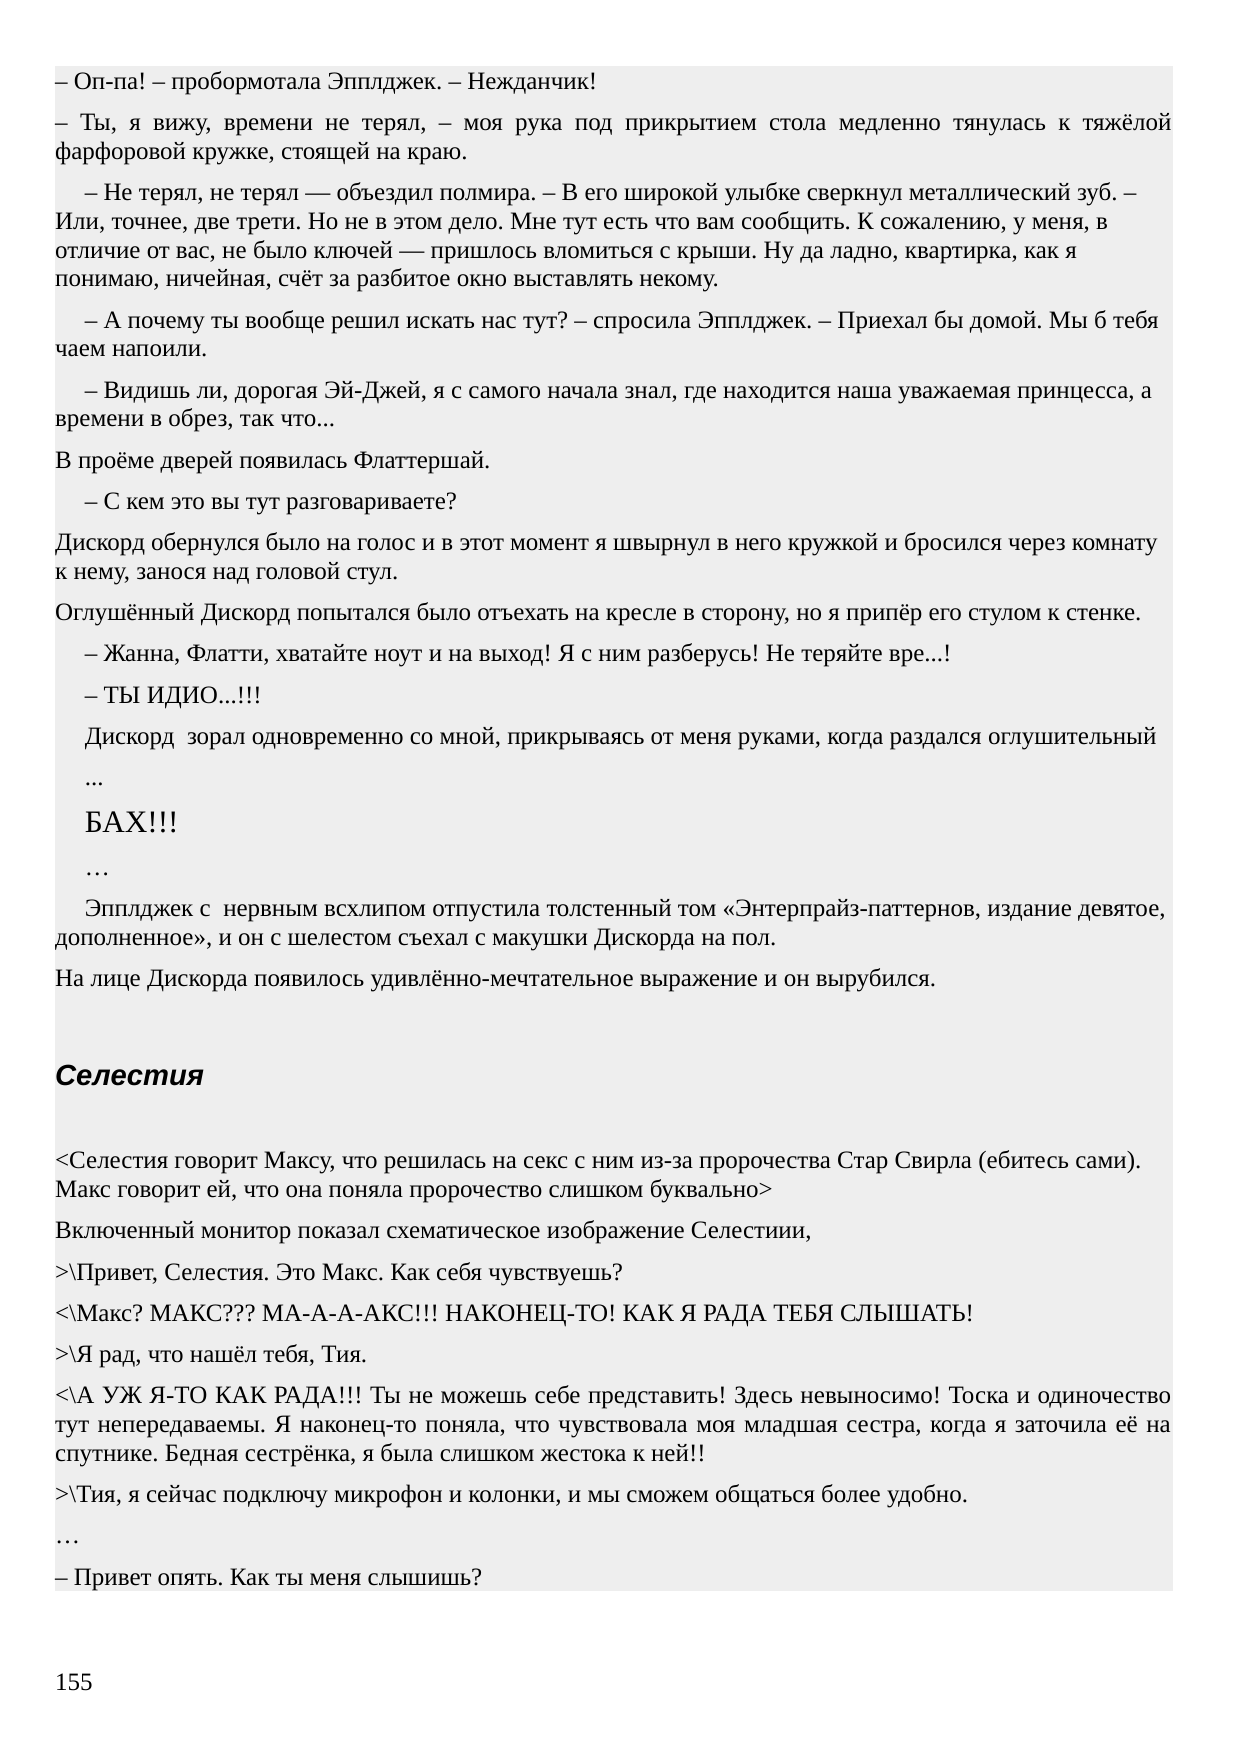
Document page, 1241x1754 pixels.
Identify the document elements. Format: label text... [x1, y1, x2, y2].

text … [55, 852, 1173, 881]
text – Оп-па! – пробормотала Эпплджек. – Нежданчик! [55, 66, 1173, 95]
text – С кем это вы тут разговариваете? [55, 486, 1173, 515]
text … [55, 1521, 1173, 1549]
text – Ты, я вижу, времени не терял, – моя рука под прикрытием стола медленно тянулась к тяжёлой фарфоровой кружке, стоящей на краю. [55, 107, 1173, 165]
text – ТЫ ИДИО...!!! [55, 680, 1173, 708]
text <\А УЖ Я-ТО КАК РАДА!!! Ты не можешь себе представить! Здесь невыносимо! Тоска и одиночество тут непередаваемы. Я наконец-то поняла, что чувствовала моя младшая сестра, когда я заточила её на спутнике. Бедная сестрёнка, я была слишком жестока к ней!! [55, 1381, 1173, 1467]
text В проёме дверей появилась Флаттершай. [55, 445, 1173, 473]
text >\Тия, я сейчас подключу микрофон и колонки, и мы сможем общаться более удобно. [55, 1479, 1173, 1508]
text Оглушённый Дискорд попытался было отъехать на кресле в сторону, но я припёр его стулом к стенке. [55, 597, 1173, 626]
list Дискорд обернулся было на голос и в этот момент я швырнул в него кружкой и бросился через комнату к нему, занося над головой стул. [55, 527, 1173, 585]
text БАХ!!! [55, 803, 1173, 839]
text – А почему ты вообще решил искать нас тут? – спросила Эпплджек. – Приехал бы домой. Мы б тебя чаем напоили. [55, 305, 1173, 362]
text <Селестия говорит Максу, что решилась на секс с ним из-за пророчества Стар Свирла (ебитесь сами). Макс говорит ей, что она поняла пророчество слишком буквально> [55, 1146, 1173, 1203]
text – Жанна, Флатти, хватайте ноут и на выход! Я с ним разберусь! Не теряйте вре...! [55, 638, 1173, 667]
text >\Привет, Селестия. Это Макс. Как себя чувствуешь? [55, 1257, 1173, 1286]
text Эпплджек с нервным всхлипом отпустила толстенный том «Энтерпрайз-паттернов, издание девятое, дополненное», и он с шелестом съехал с макушки Дискорда на пол. [55, 893, 1173, 951]
text ... [55, 762, 1173, 791]
text >\Я рад, что нашёл тебя, Тия. [55, 1339, 1173, 1368]
subtitle Селестия [55, 1058, 1173, 1092]
text На лице Дискорда появилось удивлённо-мечтательное выражение и он вырубился. [55, 963, 1173, 992]
text Включенный монитор показал схематическое изображение Селестиии, [55, 1216, 1173, 1244]
text Дискорд зорал одновременно со мной, прикрываясь от меня руками, когда раздался оглушительный [55, 721, 1173, 750]
text <\Макс? МАКС??? МА-А-А-АКС!!! НАКОНЕЦ-ТО! КАК Я РАДА ТЕБЯ СЛЫШАТЬ! [55, 1298, 1173, 1327]
text – Привет опять. Как ты меня слышишь? [55, 1562, 1173, 1591]
text – Не терял, не терял — объездил полмира. – В его широкой улыбке сверкнул металлический зуб. – Или, точнее, две трети. Но не в этом дело. Мне тут есть что вам сообщить. К сожалению, у меня, в отличие от вас, не было ключей — пришлось вломиться с крыши. Ну да ладно, квартирка, как я понимаю, ничейная, счёт за разбитое окно выставлять некому. [55, 177, 1173, 292]
text – Видишь ли, дорогая Эй-Джей, я с самого начала знал, где находится наша уважаемая принцесса, а времени в обрез, так что... [55, 375, 1173, 432]
